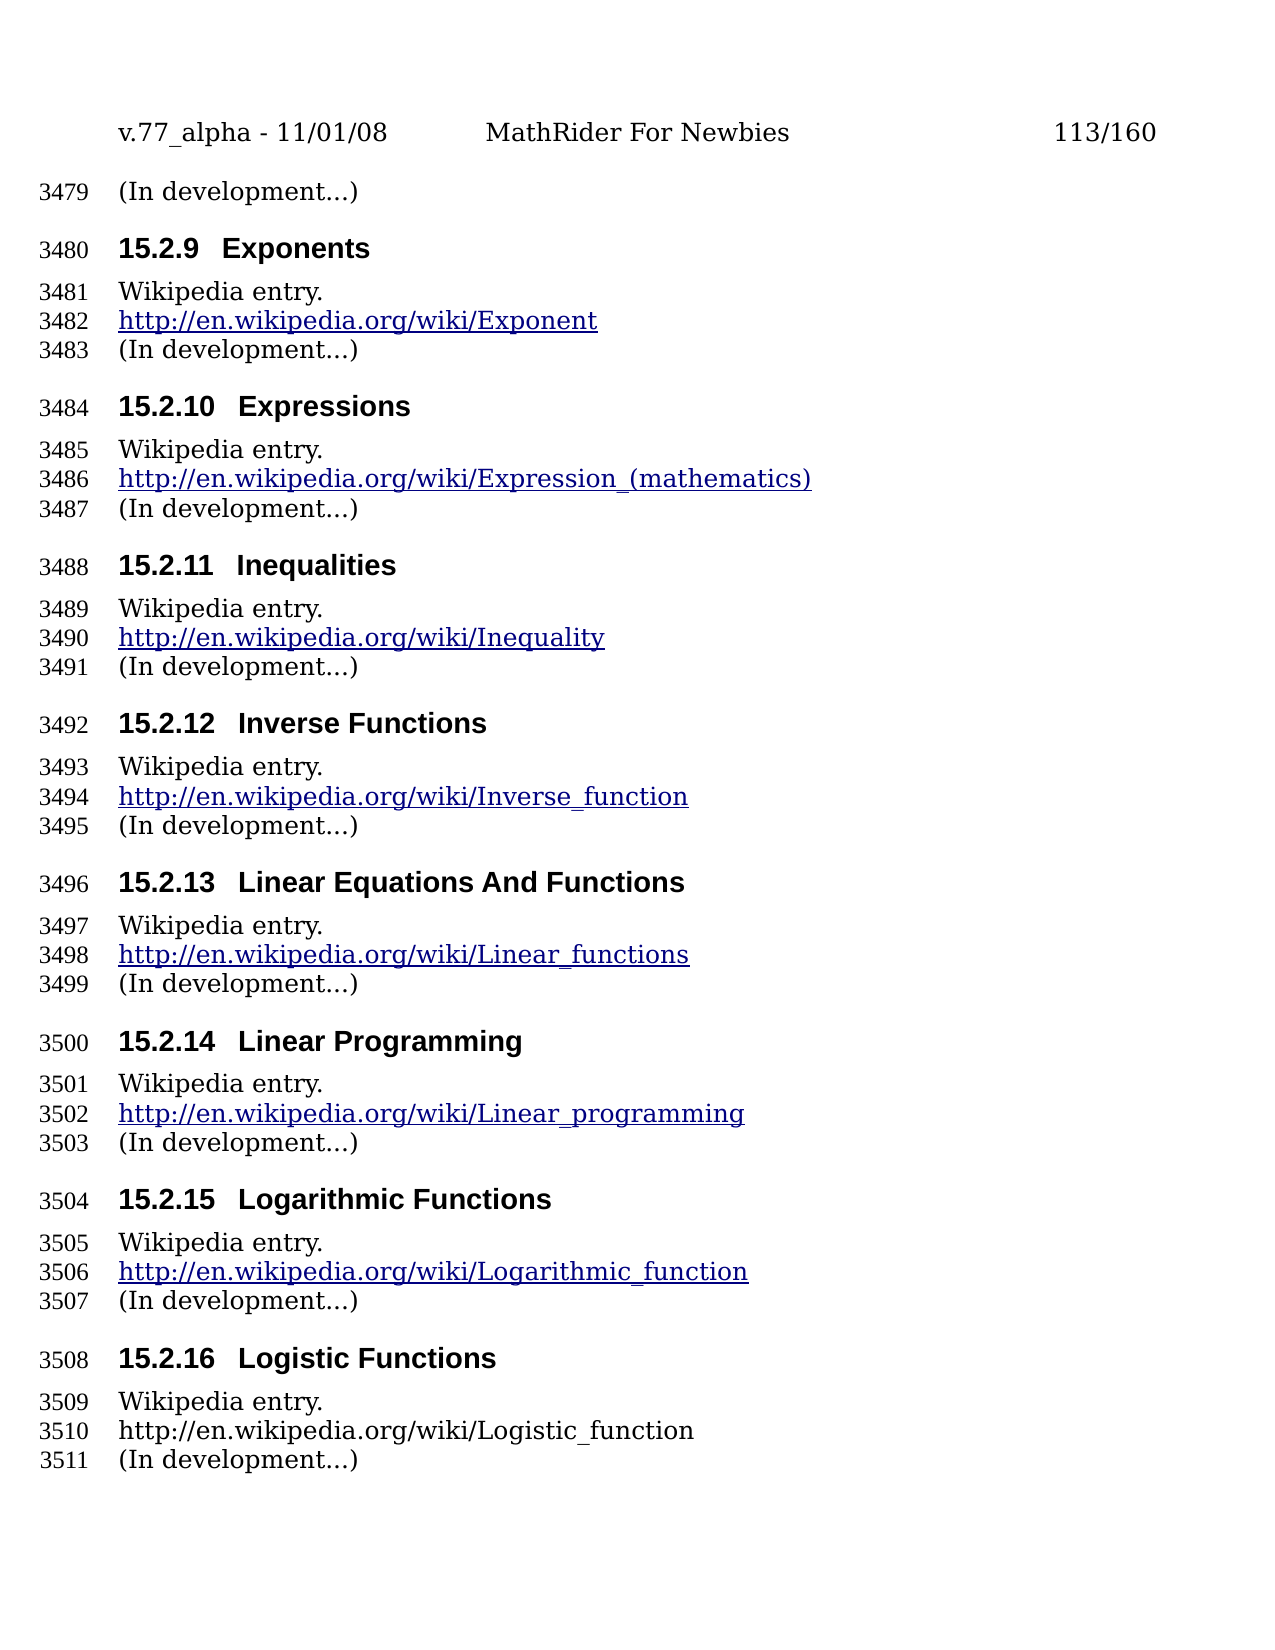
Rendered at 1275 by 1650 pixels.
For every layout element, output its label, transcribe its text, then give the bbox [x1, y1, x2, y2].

subtitle Linear Equations And Functions [118, 865, 1157, 899]
text Wikipedia entry. [118, 911, 1157, 940]
subtitle Logarithmic Functions [118, 1182, 1157, 1216]
text Wikipedia entry. [118, 594, 1157, 623]
text http://en.wikipedia.org/wiki/Exponent [118, 306, 1157, 335]
text http://en.wikipedia.org/wiki/Expression_(mathematics) [118, 465, 1157, 494]
text Wikipedia entry. [118, 753, 1157, 782]
subtitle Logistic Functions [118, 1341, 1157, 1374]
text (In development...) [118, 1128, 1157, 1157]
text http://en.wikipedia.org/wiki/Logarithmic_function [118, 1257, 1157, 1287]
text (In development...) [118, 335, 1157, 364]
subtitle Expressions [118, 389, 1157, 423]
text Wikipedia entry. [118, 1070, 1157, 1099]
text (In development...) [118, 177, 1157, 206]
text (In development...) [118, 1287, 1157, 1316]
text (In development...) [118, 652, 1157, 682]
text http://en.wikipedia.org/wiki/Inequality [118, 623, 1157, 652]
text (In development...) [118, 811, 1157, 840]
subtitle Inequalities [118, 548, 1157, 582]
subtitle Exponents [118, 231, 1157, 264]
text (In development...) [118, 494, 1157, 523]
text Wikipedia entry. [118, 277, 1157, 306]
text http://en.wikipedia.org/wiki/Linear_programming [118, 1099, 1157, 1128]
text http://en.wikipedia.org/wiki/Logistic_function [118, 1416, 1157, 1445]
text Wikipedia entry. [118, 1387, 1157, 1416]
subtitle Linear Programming [118, 1024, 1157, 1057]
text (In development...) [118, 969, 1157, 999]
text (In development...) [118, 1445, 1157, 1474]
subtitle Inverse Functions [118, 707, 1157, 740]
text Wikipedia entry. [118, 1228, 1157, 1257]
text http://en.wikipedia.org/wiki/Inverse_function [118, 782, 1157, 811]
text Wikipedia entry. [118, 436, 1157, 465]
text http://en.wikipedia.org/wiki/Linear_functions [118, 940, 1157, 969]
